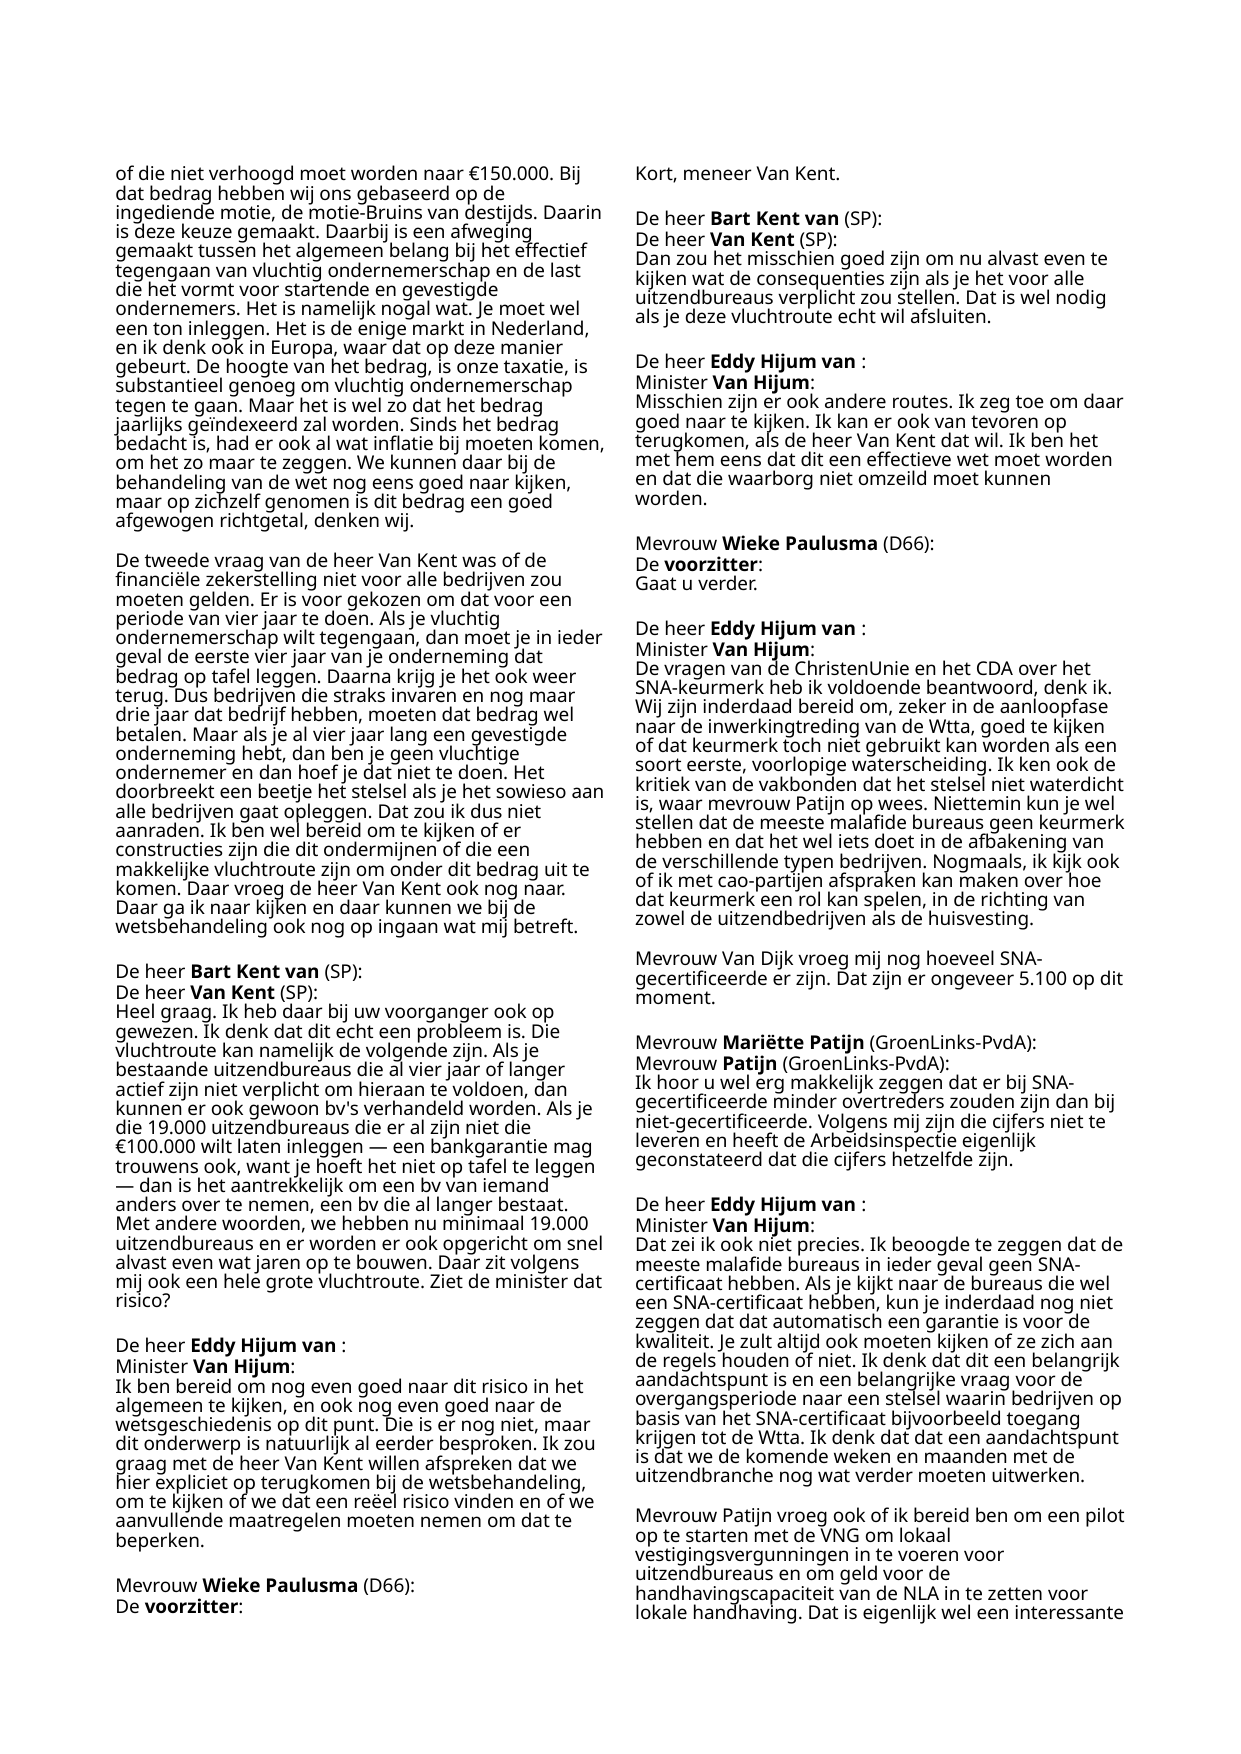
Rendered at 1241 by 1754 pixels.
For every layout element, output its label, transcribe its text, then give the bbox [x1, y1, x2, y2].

text De heer Van Kent (SP): [635, 231, 1125, 250]
text Mevrouw Patijn (GroenLinks-PvdA): [635, 1055, 1125, 1074]
text Mevrouw Wieke Paulusma (D66): [635, 530, 1125, 556]
text De heer Eddy Hijum van : [115, 1333, 605, 1358]
text Misschien zijn er ook andere routes. Ik zeg toe om daar goed naar te kijken. Ik kan er ook van tevoren op terugkomen, als de heer Van Kent dat wil. Ik ben het met hem eens dat dit een effectieve wet moet worden en dat die waarborg niet omzeild moet kunnen worden. [635, 393, 1125, 509]
text De heer Eddy Hijum van : [635, 1191, 1125, 1217]
text Minister Van Hijum: [635, 1217, 1125, 1236]
text De vragen van de ChristenUnie en het CDA over het SNA-keurmerk heb ik voldoende beantwoord, denk ik. Wij zijn inderdaad bereid om, zeker in de aanloopfase naar de inwerkingtreding van de Wtta, goed te kijken of dat keurmerk toch niet gebruikt kan worden als een soort eerste, voorlopige waterscheiding. Ik ken ook de kritiek van de vakbonden dat het stelsel niet waterdicht is, waar mevrouw Patijn op wees. Niettemin kun je wel stellen dat de meeste malafide bureaus geen keurmerk hebben en dat het wel iets doet in de afbakening van de verschillende typen bedrijven. Nogmaals, ik kijk ook of ik met cao-partijen afspraken kan maken over hoe dat keurmerk een rol kan spelen, in de richting van zowel de uitzendbedrijven als de huisvesting. [635, 660, 1125, 930]
text Gaat u verder. [635, 575, 1125, 594]
text De heer Eddy Hijum van : [635, 348, 1125, 374]
text De heer Eddy Hijum van : [635, 615, 1125, 641]
text of die niet verhoogd moet worden naar €150.000. Bij dat bedrag hebben wij ons gebaseerd op de ingediende motie, de motie-Bruins van destijds. Daarin is deze keuze gemaakt. Daarbij is een afweging gemaakt tussen het algemeen belang bij het effectief tegengaan van vluchtig ondernemerschap en de last die het vormt voor startende en gevestigde ondernemers. Het is namelijk nogal wat. Je moet wel een ton inleggen. Het is de enige markt in Nederland, en ik denk ook in Europa, waar dat op deze manier gebeurt. De hoogte van het bedrag, is onze taxatie, is substantieel genoeg om vluchtig ondernemerschap tegen te gaan. Maar het is wel zo dat het bedrag jaarlijks geïndexeerd zal worden. Sinds het bedrag bedacht is, had er ook al wat inflatie bij moeten komen, om het zo maar te zeggen. We kunnen daar bij de behandeling van de wet nog eens goed naar kijken, maar op zichzelf genomen is dit bedrag een goed afgewogen richtgetal, denken wij. [115, 165, 605, 531]
text Ik ben bereid om nog even goed naar dit risico in het algemeen te kijken, en ook nog even goed naar de wetsgeschiedenis op dit punt. Die is er nog niet, maar dit onderwerp is natuurlijk al eerder besproken. Ik zou graag met de heer Van Kent willen afspreken dat we hier expliciet op terugkomen bij de wetsbehandeling, om te kijken of we dat een reëel risico vinden en of we aanvullende maatregelen moeten nemen om dat te beperken. [115, 1378, 605, 1551]
text Kort, meneer Van Kent. [635, 165, 1125, 184]
text Mevrouw Patijn vroeg ook of ik bereid ben om een pilot op te starten met de VNG om lokaal vestigingsvergunningen in te voeren voor uitzendbureaus en om geld voor de handhavingscapaciteit van de NLA in te zetten voor lokale handhaving. Dat is eigenlijk wel een interessante [635, 1507, 1125, 1623]
text De heer Bart Kent van (SP): [635, 205, 1125, 231]
text Dat zei ik ook niet precies. Ik beoogde te zeggen dat de meeste malafide bureaus in ieder geval geen SNA-certificaat hebben. Als je kijkt naar de bureaus die wel een SNA-certificaat hebben, kun je inderdaad nog niet zeggen dat dat automatisch een garantie is voor de kwaliteit. Je zult altijd ook moeten kijken of ze zich aan de regels houden of niet. Ik denk dat dit een belangrijk aandachtspunt is en een belangrijke vraag voor de overgangsperiode naar een stelsel waarin bedrijven op basis van het SNA-certificaat bijvoorbeeld toegang krijgen tot de Wtta. Ik denk dat dat een aandachtspunt is dat we de komende weken en maanden met de uitzendbranche nog wat verder moeten uitwerken. [635, 1236, 1125, 1487]
text De voorzitter: [115, 1598, 605, 1617]
text Mevrouw Wieke Paulusma (D66): [115, 1572, 605, 1598]
text Minister Van Hijum: [635, 641, 1125, 660]
text Minister Van Hijum: [115, 1358, 605, 1378]
text De voorzitter: [635, 556, 1125, 575]
text Dan zou het misschien goed zijn om nu alvast even te kijken wat de consequenties zijn als je het voor alle uitzendbureaus verplicht zou stellen. Dat is wel nodig als je deze vluchtroute echt wil afsluiten. [635, 250, 1125, 327]
text Mevrouw Mariëtte Patijn (GroenLinks-PvdA): [635, 1029, 1125, 1055]
text De heer Bart Kent van (SP): [115, 958, 605, 984]
text De heer Van Kent (SP): [115, 984, 605, 1003]
text Mevrouw Van Dijk vroeg mij nog hoeveel SNA-gecertificeerde er zijn. Dat zijn er ongeveer 5.100 op dit moment. [635, 950, 1125, 1008]
text Minister Van Hijum: [635, 374, 1125, 393]
text Heel graag. Ik heb daar bij uw voorganger ook op gewezen. Ik denk dat dit echt een probleem is. Die vluchtroute kan namelijk de volgende zijn. Als je bestaande uitzendbureaus die al vier jaar of langer actief zijn niet verplicht om hieraan te voldoen, dan kunnen er ook gewoon bv's verhandeld worden. Als je die 19.000 uitzendbureaus die er al zijn niet die €100.000 wilt laten inleggen — een bankgarantie mag trouwens ook, want je hoeft het niet op tafel te leggen — dan is het aantrekkelijk om een bv van iemand anders over te nemen, een bv die al langer bestaat. Met andere woorden, we hebben nu minimaal 19.000 uitzendbureaus en er worden er ook opgericht om snel alvast even wat jaren op te bouwen. Daar zit volgens mij ook een hele grote vluchtroute. Ziet de minister dat risico? [115, 1003, 605, 1312]
text De tweede vraag van de heer Van Kent was of de financiële zekerstelling niet voor alle bedrijven zou moeten gelden. Er is voor gekozen om dat voor een periode van vier jaar te doen. Als je vluchtig ondernemerschap wilt tegengaan, dan moet je in ieder geval de eerste vier jaar van je onderneming dat bedrag op tafel leggen. Daarna krijg je het ook weer terug. Dus bedrijven die straks invaren en nog maar drie jaar dat bedrijf hebben, moeten dat bedrag wel betalen. Maar als je al vier jaar lang een gevestigde onderneming hebt, dan ben je geen vluchtige ondernemer en dan hoef je dat niet te doen. Het doorbreekt een beetje het stelsel als je het sowieso aan alle bedrijven gaat opleggen. Dat zou ik dus niet aanraden. Ik ben wel bereid om te kijken of er constructies zijn die dit ondermijnen of die een makkelijke vluchtroute zijn om onder dit bedrag uit te komen. Daar vroeg de heer Van Kent ook nog naar. Daar ga ik naar kijken en daar kunnen we bij de wetsbehandeling ook nog op ingaan wat mij betreft. [115, 552, 605, 938]
text Ik hoor u wel erg makkelijk zeggen dat er bij SNA-gecertificeerde minder overtreders zouden zijn dan bij niet-gecertificeerde. Volgens mij zijn die cijfers niet te leveren en heeft de Arbeidsinspectie eigenlijk geconstateerd dat die cijfers hetzelfde zijn. [635, 1074, 1125, 1170]
